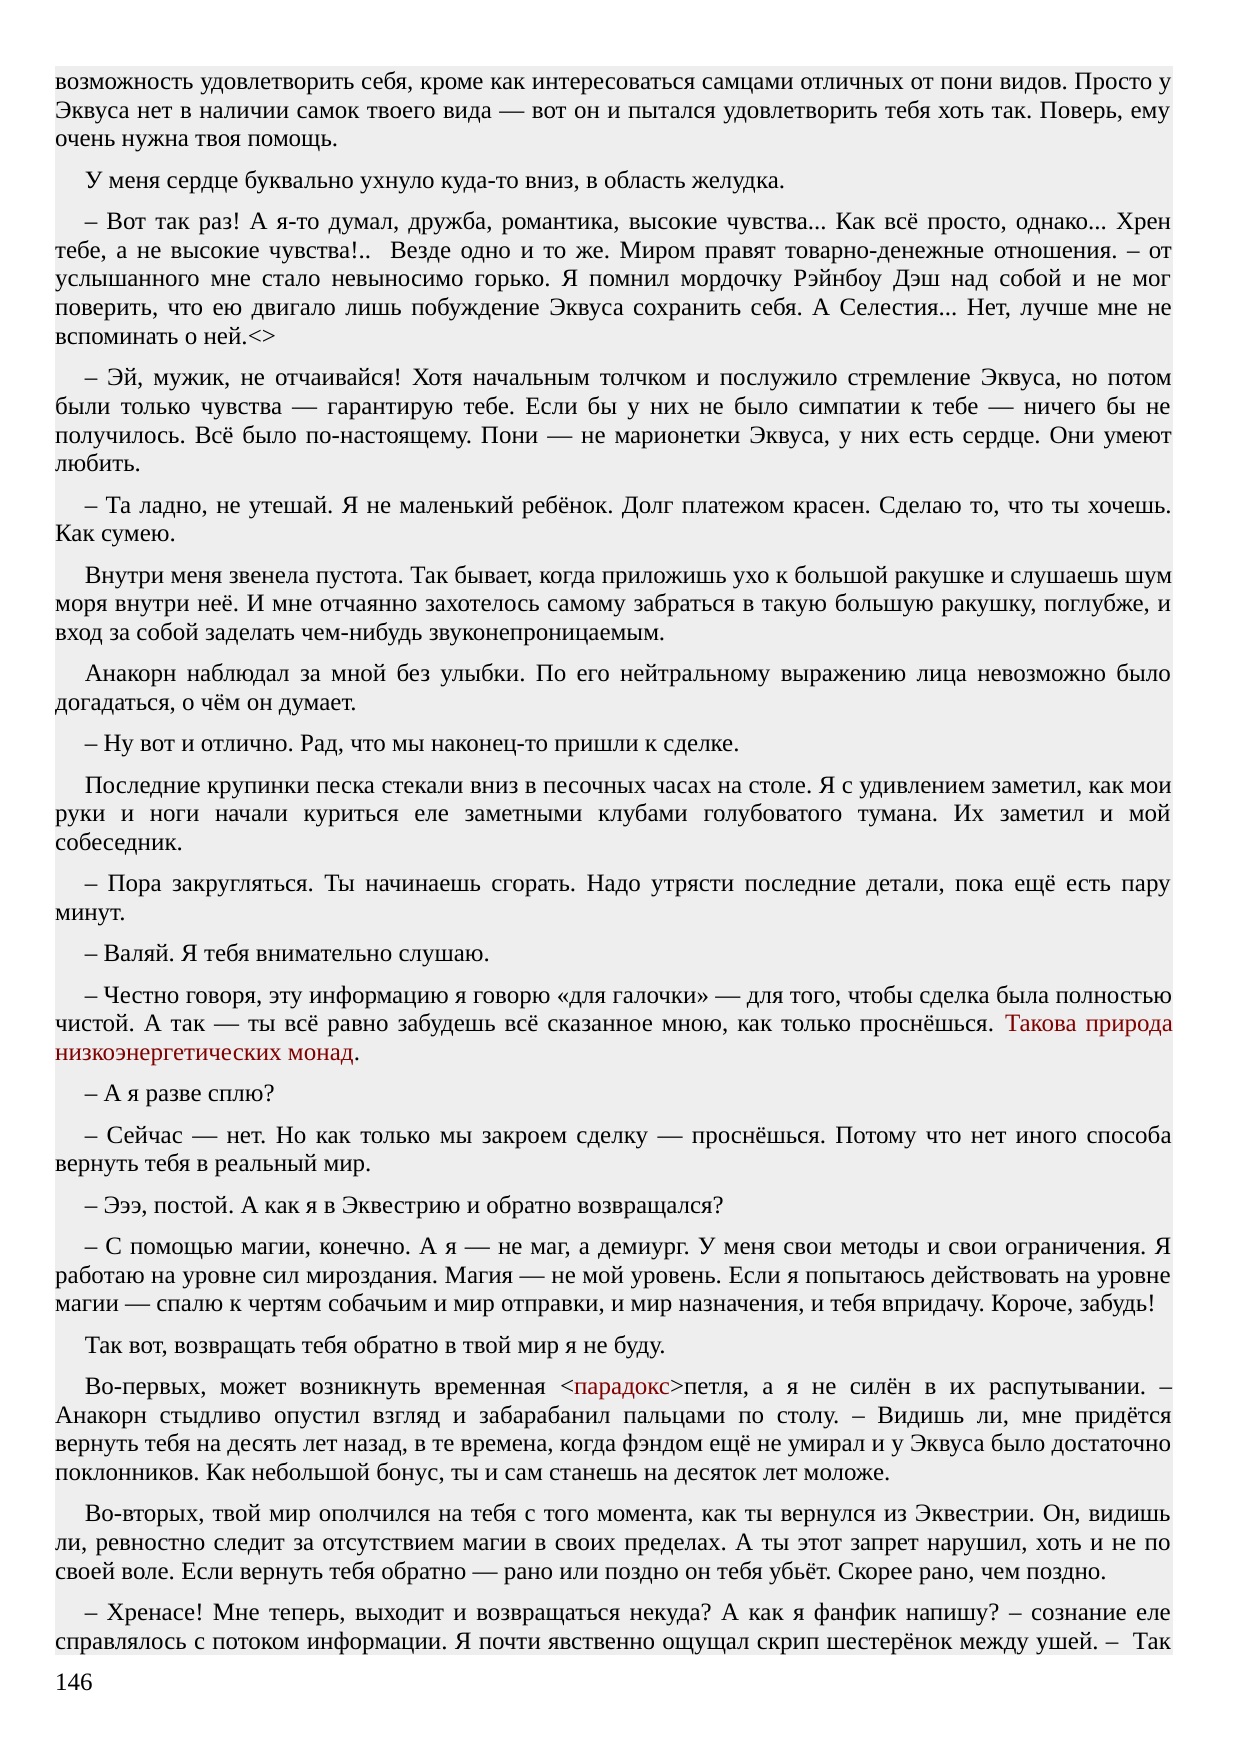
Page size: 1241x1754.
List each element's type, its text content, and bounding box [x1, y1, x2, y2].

text Последние крупинки песка стекали вниз в песочных часах на столе. Я с удивлением заметил, как мои руки и ноги начали куриться еле заметными клубами голубоватого тумана. Их заметил и мой собеседник. [55, 770, 1173, 856]
text – Сейчас — нет. Но как только мы закроем сделку — проснёшься. Потому что нет иного способа вернуть тебя в реальный мир. [55, 1120, 1173, 1177]
text – Вот так раз! А я-то думал, дружба, романтика, высокие чувства... Как всё просто, однако... Хрен тебе, а не высокие чувства!.. Везде одно и то же. Миром правят товарно-денежные отношения. – от услышанного мне стало невыносимо горько. Я помнил мордочку Рэйнбоу Дэш над собой и не мог поверить, что ею двигало лишь побуждение Эквуса сохранить себя. А Селестия... Нет, лучше мне не вспоминать о ней.<> [55, 206, 1173, 350]
text Так вот, возвращать тебя обратно в твой мир я не буду. [55, 1330, 1173, 1358]
text – Хренасе! Мне теперь, выходит и возвращаться некуда? А как я фанфик напишу? – сознание еле справлялось с потоком информации. Я почти явственно ощущал скрип шестерёнок между ушей. – Так [55, 1597, 1173, 1655]
text – Честно говоря, эту информацию я говорю «для галочки» — для того, чтобы сделка была полностью чистой. А так — ты всё равно забудешь всё сказанное мною, как только проснёшься. Такова природа низкоэнергетических монад. [55, 980, 1173, 1066]
text – А я разве сплю? [55, 1078, 1173, 1107]
text – Ну вот и отлично. Рад, что мы наконец-то пришли к сделке. [55, 728, 1173, 757]
text – Эээ, постой. А как я в Эквестрию и обратно возвращался? [55, 1190, 1173, 1218]
text – Валяй. Я тебя внимательно слушаю. [55, 938, 1173, 967]
text Во-первых, может возникнуть временная <парадокс>петля, а я не силён в их распутывании. – Анакорн стыдливо опустил взгляд и забарабанил пальцами по столу. – Видишь ли, мне придётся вернуть тебя на десять лет назад, в те времена, когда фэндом ещё не умирал и у Эквуса было достаточно поклонников. Как небольшой бонус, ты и сам станешь на десяток лет моложе. [55, 1371, 1173, 1486]
text – Пора закругляться. Ты начинаешь сгорать. Надо утрясти последние детали, пока ещё есть пару минут. [55, 868, 1173, 926]
text – Та ладно, не утешай. Я не маленький ребёнок. Долг платежом красен. Сделаю то, что ты хочешь. Как сумею. [55, 490, 1173, 547]
text Анакорн наблюдал за мной без улыбки. По его нейтральному выражению лица невозможно было догадаться, о чём он думает. [55, 658, 1173, 716]
text – С помощью магии, конечно. А я — не маг, а демиург. У меня свои методы и свои ограничения. Я работаю на уровне сил мироздания. Магия — не мой уровень. Если я попытаюсь действовать на уровне магии — спалю к чертям собачьим и мир отправки, и мир назначения, и тебя впридачу. Короче, забудь! [55, 1231, 1173, 1317]
text Внутри меня звенела пустота. Так бывает, когда приложишь ухо к большой ракушке и слушаешь шум моря внутри неё. И мне отчаянно захотелось самому забраться в такую большую ракушку, поглубже, и вход за собой заделать чем-нибудь звуконепроницаемым. [55, 560, 1173, 646]
text возможность удовлетворить себя, кроме как интересоваться самцами отличных от пони видов. Просто у Эквуса нет в наличии самок твоего вида — вот он и пытался удовлетворить тебя хоть так. Поверь, ему очень нужна твоя помощь. [55, 66, 1173, 152]
text У меня сердце буквально ухнуло куда-то вниз, в область желудка. [55, 165, 1173, 193]
text Во-вторых, твой мир ополчился на тебя с того момента, как ты вернулся из Эквестрии. Он, видишь ли, ревностно следит за отсутствием магии в своих пределах. А ты этот запрет нарушил, хоть и не по своей воле. Если вернуть тебя обратно — рано или поздно он тебя убьёт. Скорее рано, чем поздно. [55, 1498, 1173, 1585]
text – Эй, мужик, не отчаивайся! Хотя начальным толчком и послужило стремление Эквуса, но потом были только чувства — гарантирую тебе. Если бы у них не было симпатии к тебе — ничего бы не получилось. Всё было по-настоящему. Пони — не марионетки Эквуса, у них есть сердце. Они умеют любить. [55, 362, 1173, 477]
